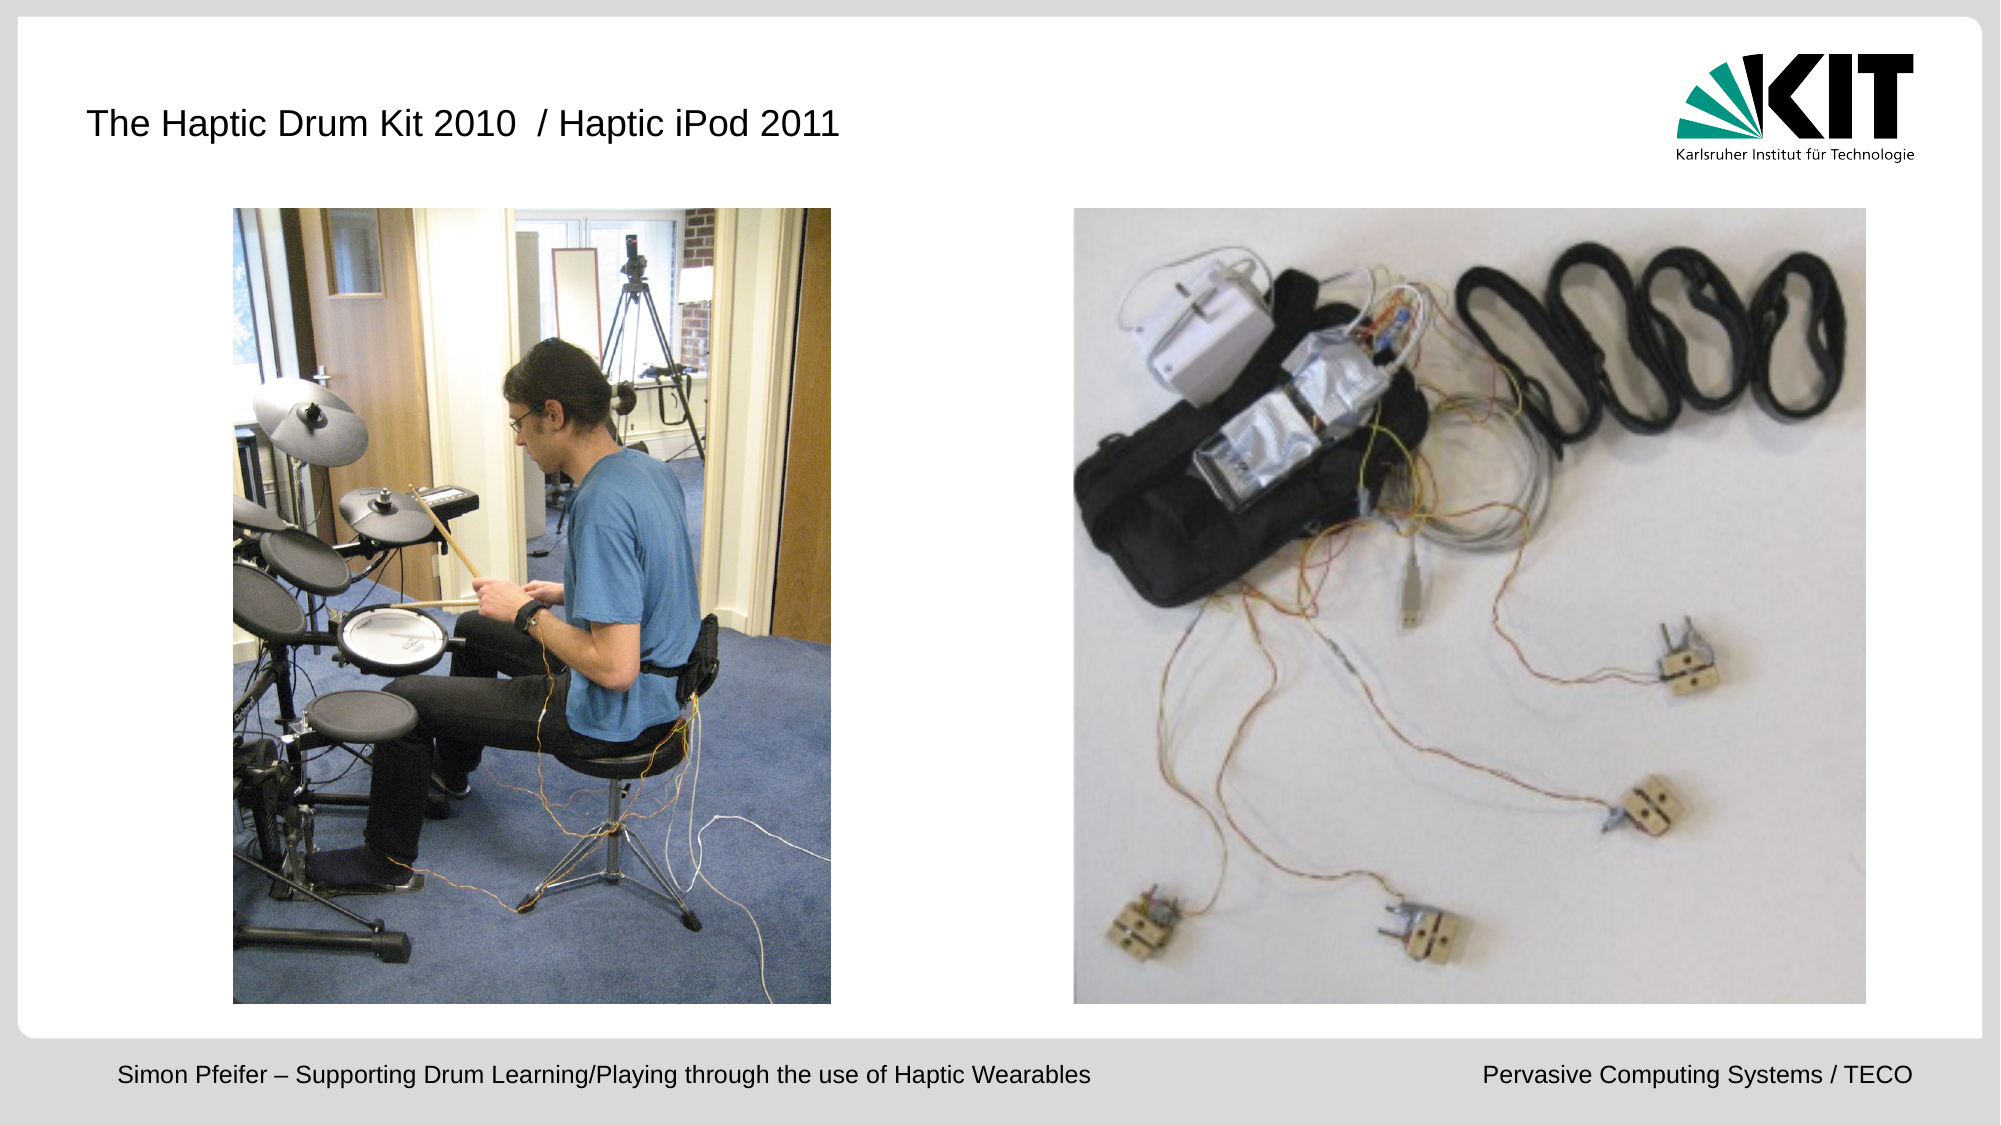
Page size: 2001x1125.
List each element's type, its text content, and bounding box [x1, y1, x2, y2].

title The Haptic Drum Kit 2010 / Haptic iPod 2011 [86, 71, 1592, 175]
picture [0, 0, 2000, 1125]
